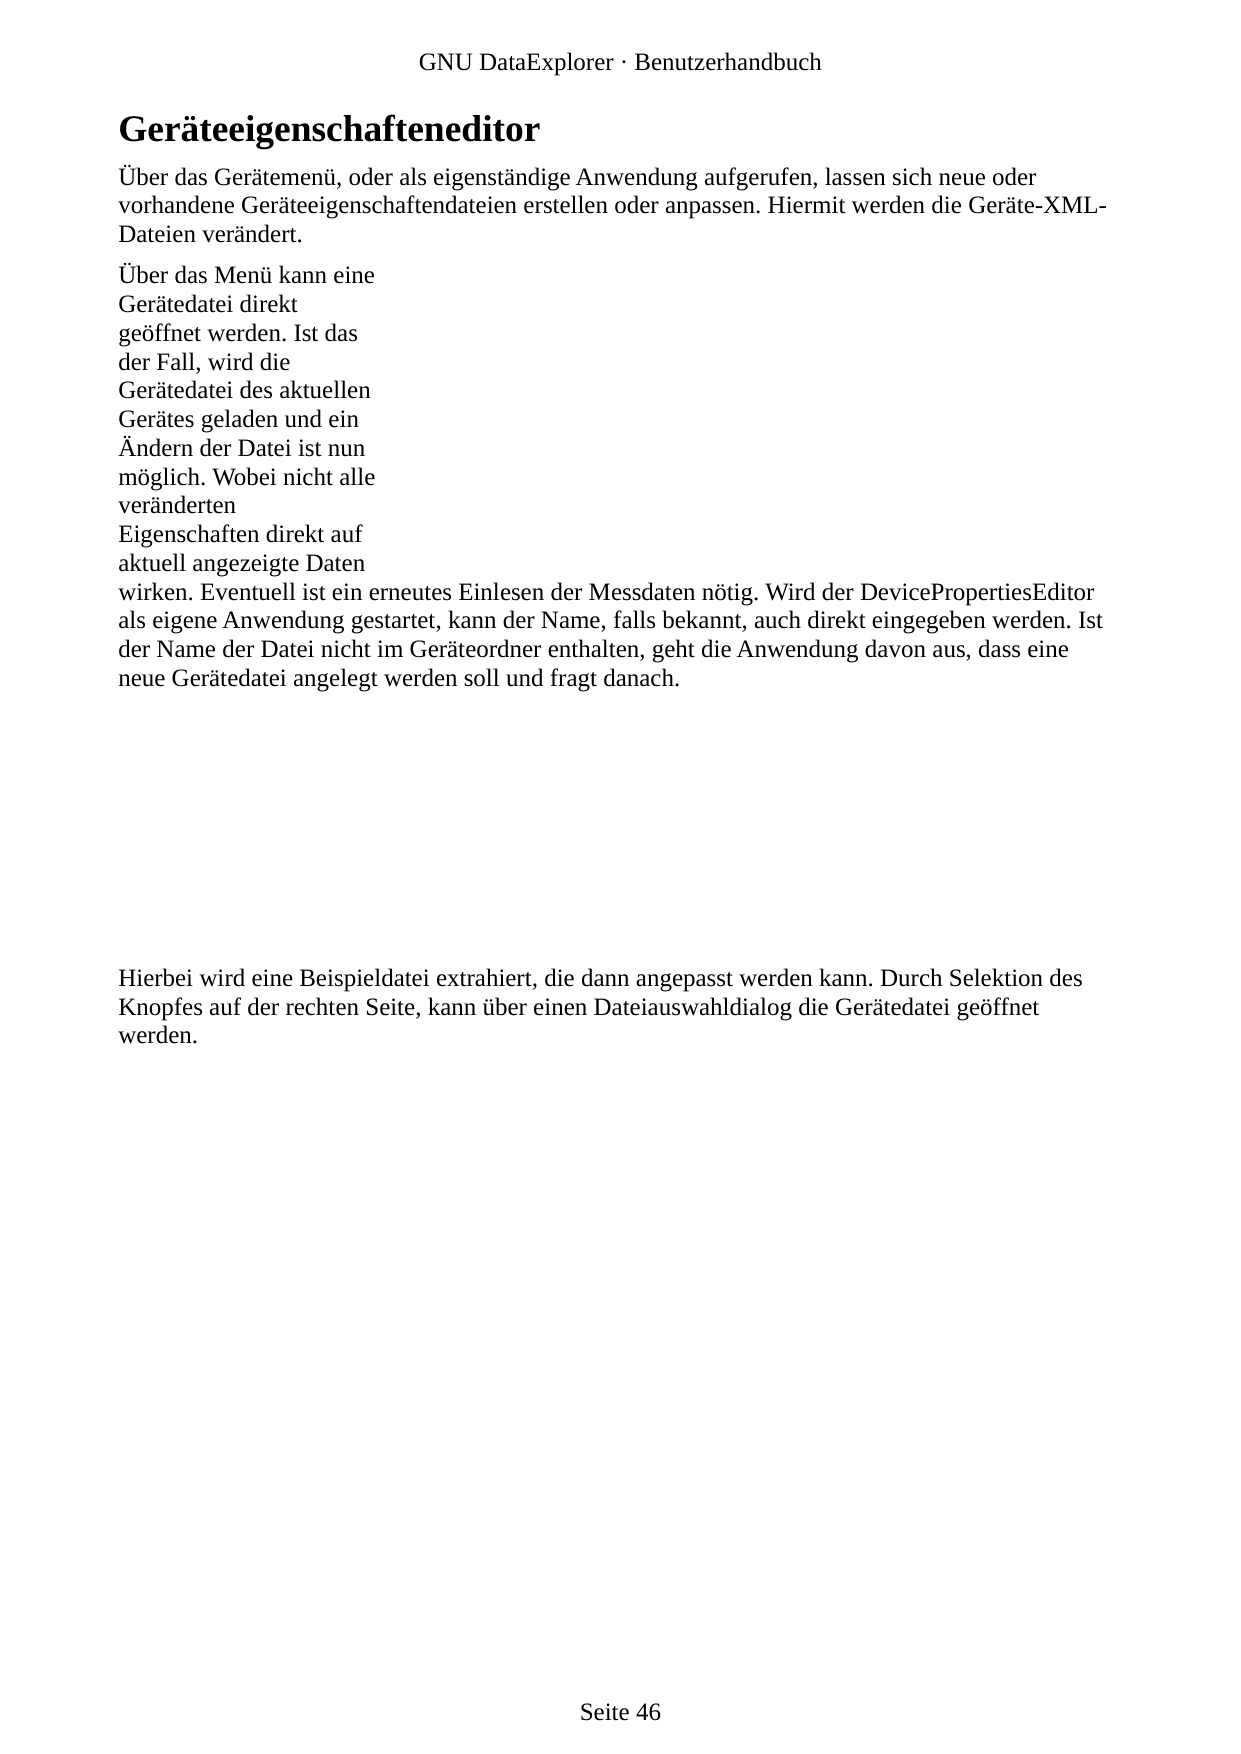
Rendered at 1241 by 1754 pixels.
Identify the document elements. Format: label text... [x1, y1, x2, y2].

text Über das Menü kann eine Gerätedatei direkt geöffnet werden. Ist das der Fall, wird die Gerätedatei des aktuellen Gerätes geladen und ein Ändern der Datei ist nun möglich. Wobei nicht alle veränderten Eigenschaften direkt auf aktuell angezeigte Daten wirken. Eventuell ist ein erneutes Einlesen der Messdaten nötig. Wird der DevicePropertiesEditor als eigene Anwendung gestartet, kann der Name, falls bekannt, auch direkt eingegeben werden. Ist der Name der Datei nicht im Geräteordner enthalten, geht die Anwendung davon aus, dass eine neue Gerätedatei angelegt werden soll und fragt danach. [118, 261, 1122, 951]
text Über das Gerätemenü, oder als eigenständige Anwendung aufgerufen, lassen sich neue oder vorhandene Geräteeigenschaftendateien erstellen oder anpassen. Hiermit werden die Geräte-XML-Dateien verändert. [118, 162, 1122, 248]
subtitle Geräteeigenschafteneditor [118, 106, 1122, 149]
text Hierbei wird eine Beispieldatei extrahiert, die dann angepasst werden kann. Durch Selektion des Knopfes auf der rechten Seite, kann über einen Dateiauswahldialog die Gerätedatei geöffnet werden. [118, 963, 1122, 1049]
